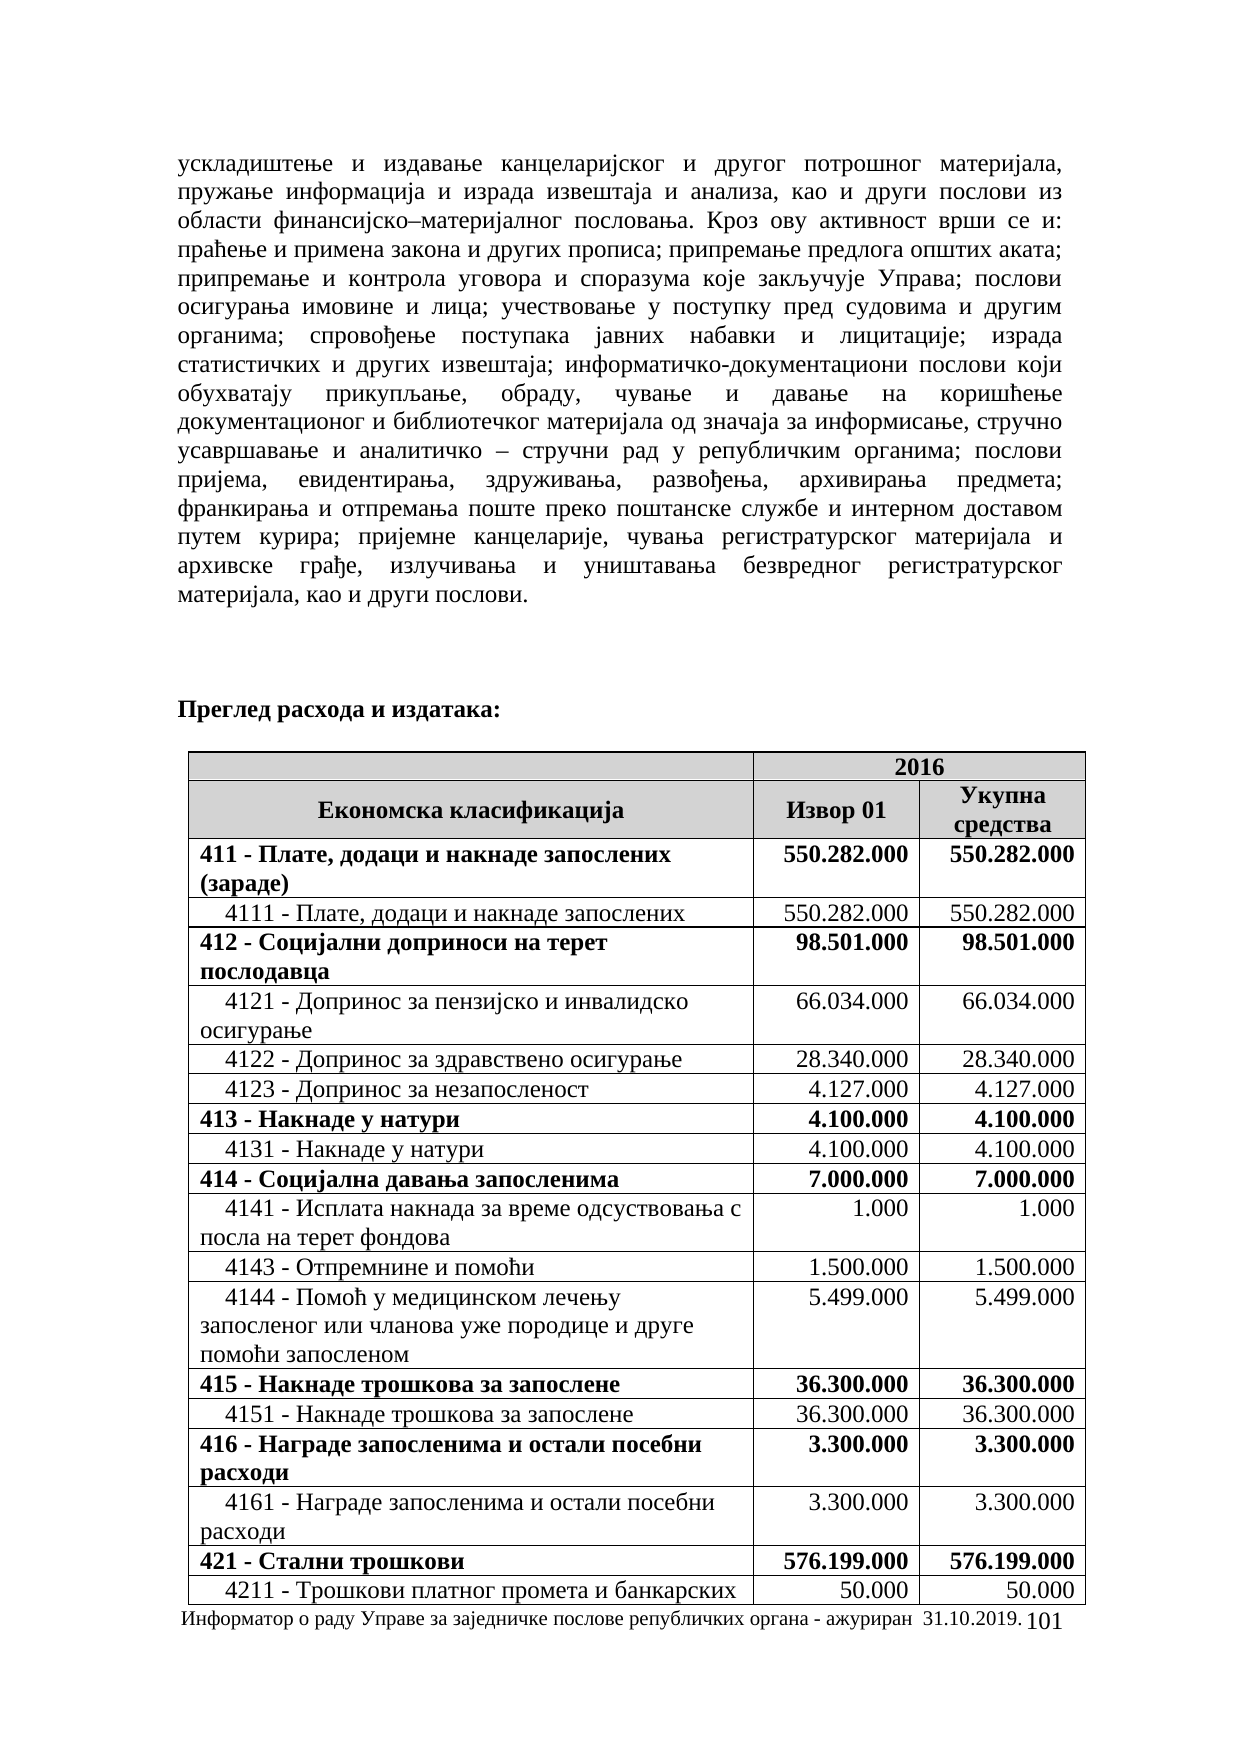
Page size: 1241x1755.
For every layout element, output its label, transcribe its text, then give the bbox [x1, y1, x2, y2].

table_cell 4121 - Допринос за пензијско и инвалидско осигурање [189, 986, 753, 1043]
table_cell Извор 01 [754, 781, 919, 838]
table_cell 414 - Социјална давања запосленима [189, 1164, 753, 1192]
table_cell 5.499.000 [754, 1282, 919, 1368]
table_cell 7.000.000 [754, 1164, 919, 1192]
table_cell 1.000 [920, 1194, 1085, 1251]
table_cell 36.300.000 [920, 1399, 1085, 1428]
table_cell Економска класификација [189, 781, 753, 838]
table_cell 50.000 [754, 1576, 919, 1604]
table_cell 415 - Накнаде трошкова за запослене [189, 1369, 753, 1398]
table_cell 4111 - Плате, додаци и накнаде запослених [189, 898, 753, 926]
table_cell 3.300.000 [754, 1429, 919, 1486]
table_cell 3.300.000 [920, 1429, 1085, 1486]
table_cell 4123 - Допринос за незапосленост [189, 1074, 753, 1103]
table_cell 411 - Плате, додаци и накнаде запослених (зараде) [189, 839, 753, 897]
text ускладиштење и издавање канцелариjског и другог потрошног материјала, пружање информација и израда извештаја и анализа, као и други послови из области финансијско–материјалног пословања. Кроз ову активност врши се и: праћење и примена закона и других прописа; припремање предлога општих аката; припремање и контрола уговора и споразума које закључује Управа; послови осигурања имовине и лица; учествовање у поступку пред судовима и другим органима; спровођење поступака јавних набавки и лицитације; израда статистичких и других извештаја; информатичко-документациони послови који обухватају прикупљање, обраду, чување и давање на коришћење документационог и библиотечког материјала од значаја за информисање, стручно усавршавање и аналитичко – стручни рад у републичким органима; послови пријема, евидентирања, здруживања, развођења, архивирања предмета; франкирања и отпремања поште преко поштанске службе и интерном доставом путем курира; пријемне канцеларије, чувања регистратурског материјала и архивске грађе, излучивања и уништавања безвредног регистратурског материјала, као и други послови. [177, 148, 1063, 608]
table_cell 4131 - Накнаде у натури [189, 1134, 753, 1163]
table_cell 4.127.000 [754, 1074, 919, 1103]
table_cell 4144 - Помоћ у медицинском лечењу запосленог или чланова уже породице и друге помоћи запосленом [189, 1282, 753, 1368]
table_cell 550.282.000 [754, 839, 919, 897]
table_cell 4.100.000 [754, 1134, 919, 1163]
table_cell 413 - Накнаде у натури [189, 1104, 753, 1133]
table_cell 1.500.000 [920, 1252, 1085, 1281]
table_cell 4.100.000 [920, 1134, 1085, 1163]
table_cell 4161 - Награде запосленима и остали посебни расходи [189, 1487, 753, 1545]
table_cell Укупна средства [920, 781, 1085, 838]
table_cell 7.000.000 [920, 1164, 1085, 1192]
table_cell 66.034.000 [754, 986, 919, 1043]
table_cell 4143 - Отпремнине и помоћи [189, 1252, 753, 1281]
table_cell 550.282.000 [754, 898, 919, 926]
table_cell 4122 - Допринос за здравствено осигурање [189, 1045, 753, 1073]
table_cell 576.199.000 [754, 1546, 919, 1574]
table_cell 1.500.000 [754, 1252, 919, 1281]
table_cell 28.340.000 [920, 1045, 1085, 1073]
table_cell 50.000 [920, 1576, 1085, 1604]
table_cell 36.300.000 [754, 1369, 919, 1398]
table_cell 416 - Награде запосленима и остали посебни расходи [189, 1429, 753, 1486]
table_cell 421 - Стални трошкови [189, 1546, 753, 1574]
table_cell 3.300.000 [754, 1487, 919, 1545]
table_cell 66.034.000 [920, 986, 1085, 1043]
table_cell 4151 - Накнаде трошкова за запослене [189, 1399, 753, 1428]
table_cell 4.100.000 [754, 1104, 919, 1133]
table_cell 98.501.000 [920, 928, 1085, 985]
table_cell 98.501.000 [754, 928, 919, 985]
table_cell 412 - Социјални доприноси на терет послодавца [189, 928, 753, 985]
table_cell 1.000 [754, 1194, 919, 1251]
table_cell 36.300.000 [920, 1369, 1085, 1398]
table_cell 5.499.000 [920, 1282, 1085, 1368]
table_cell 28.340.000 [754, 1045, 919, 1073]
table_cell 550.282.000 [920, 898, 1085, 926]
table_cell 3.300.000 [920, 1487, 1085, 1545]
table_header 2016 [754, 753, 1085, 779]
table_cell 4141 - Исплата накнада за време одсуствовања с посла на терет фондова [189, 1194, 753, 1251]
table_cell 576.199.000 [920, 1546, 1085, 1574]
table_cell 4.127.000 [920, 1074, 1085, 1103]
table_cell 36.300.000 [754, 1399, 919, 1428]
table_cell 4.100.000 [920, 1104, 1085, 1133]
table_cell 550.282.000 [920, 839, 1085, 897]
text Преглед расхода и издатака: [177, 694, 1063, 723]
table_header [189, 753, 753, 779]
table_cell 4211 - Трошкови платног промета и банкарских [189, 1576, 753, 1604]
